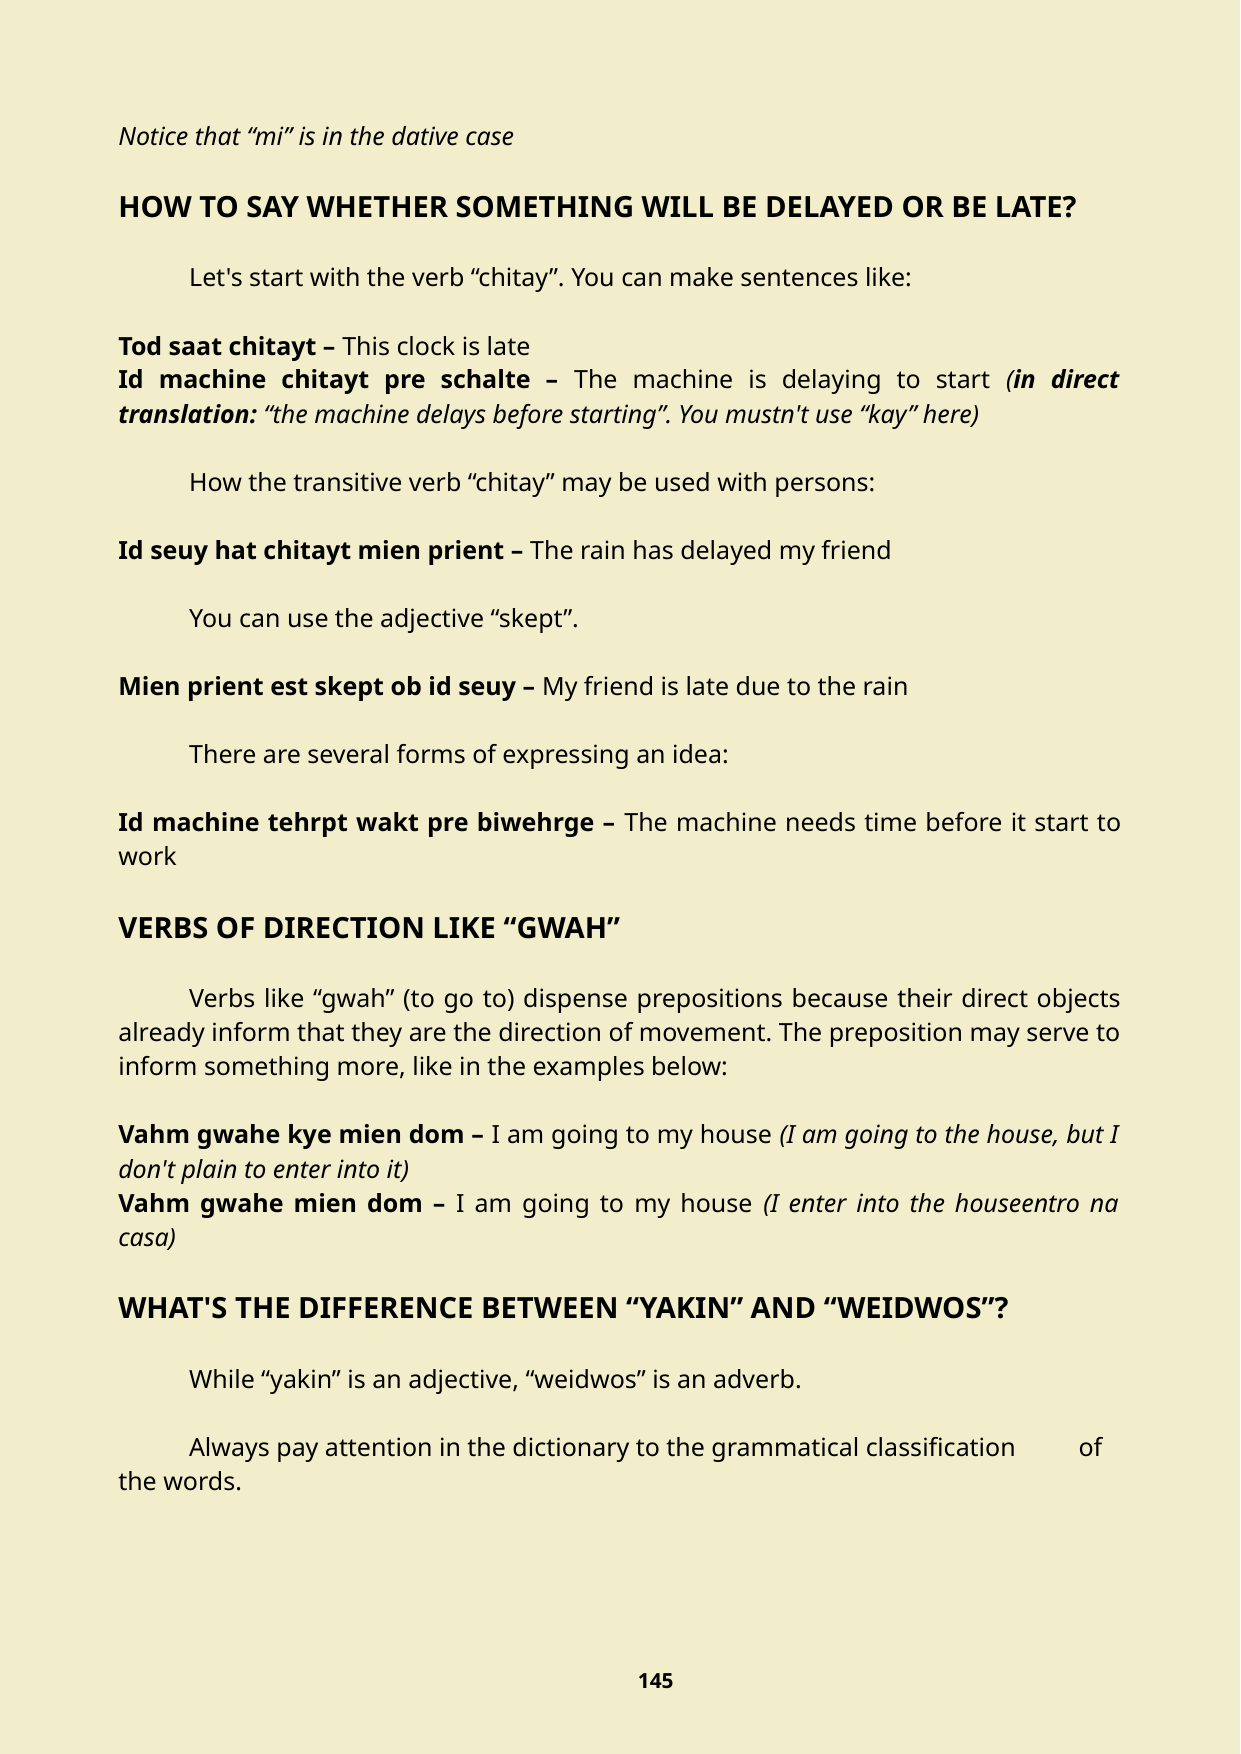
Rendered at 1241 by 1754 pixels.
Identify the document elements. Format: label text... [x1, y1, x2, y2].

text Verbs like “gwah” (to go to) dispense prepositions because their direct objects already inform that they are the direction of movement. The preposition may serve to inform something more, like in the examples below: [118, 981, 1122, 1083]
text Vahm gwahe mien dom – I am going to my house (I enter into the houseentro na casa) [118, 1185, 1122, 1253]
text How the transitive verb “chitay” may be used with persons: [118, 464, 1122, 498]
text Tod saat chitayt – This clock is late [118, 328, 1122, 362]
text Vahm gwahe kye mien dom – I am going to my house (I am going to the house, but I don't plain to enter into it) [118, 1117, 1122, 1185]
text You can use the adjective “skept”. [118, 601, 1122, 635]
text While “yakin” is an adjective, “weidwos” is an adverb. [118, 1361, 1122, 1395]
text Notice that “mi” is in the dative case [118, 118, 1122, 152]
text Id machine tehrpt wakt pre biwehrge – The machine needs time before it start to work [118, 805, 1122, 873]
text Always pay attention in the dictionary to the grammatical classification of the words. [118, 1429, 1122, 1497]
subtitle HOW TO SAY WHETHER SOMETHING WILL BE DELAYED OR BE LATE? [118, 186, 1122, 226]
text Id machine chitayt pre schalte – The machine is delaying to start (in direct translation: “the machine delays before starting”. You mustn't use “kay” here) [118, 362, 1122, 430]
text There are several forms of expressing an idea: [118, 737, 1122, 771]
subtitle VERBS OF DIRECTION LIKE “GWAH” [118, 907, 1122, 947]
subtitle WHAT'S THE DIFFERENCE BETWEEN “YAKIN” AND “WEIDWOS”? [118, 1287, 1122, 1327]
text Let's start with the verb “chitay”. You can make sentences like: [118, 260, 1122, 294]
text Id seuy hat chitayt mien prient – The rain has delayed my friend [118, 532, 1122, 567]
text Mien prient est skept ob id seuy – My friend is late due to the rain [118, 669, 1122, 703]
